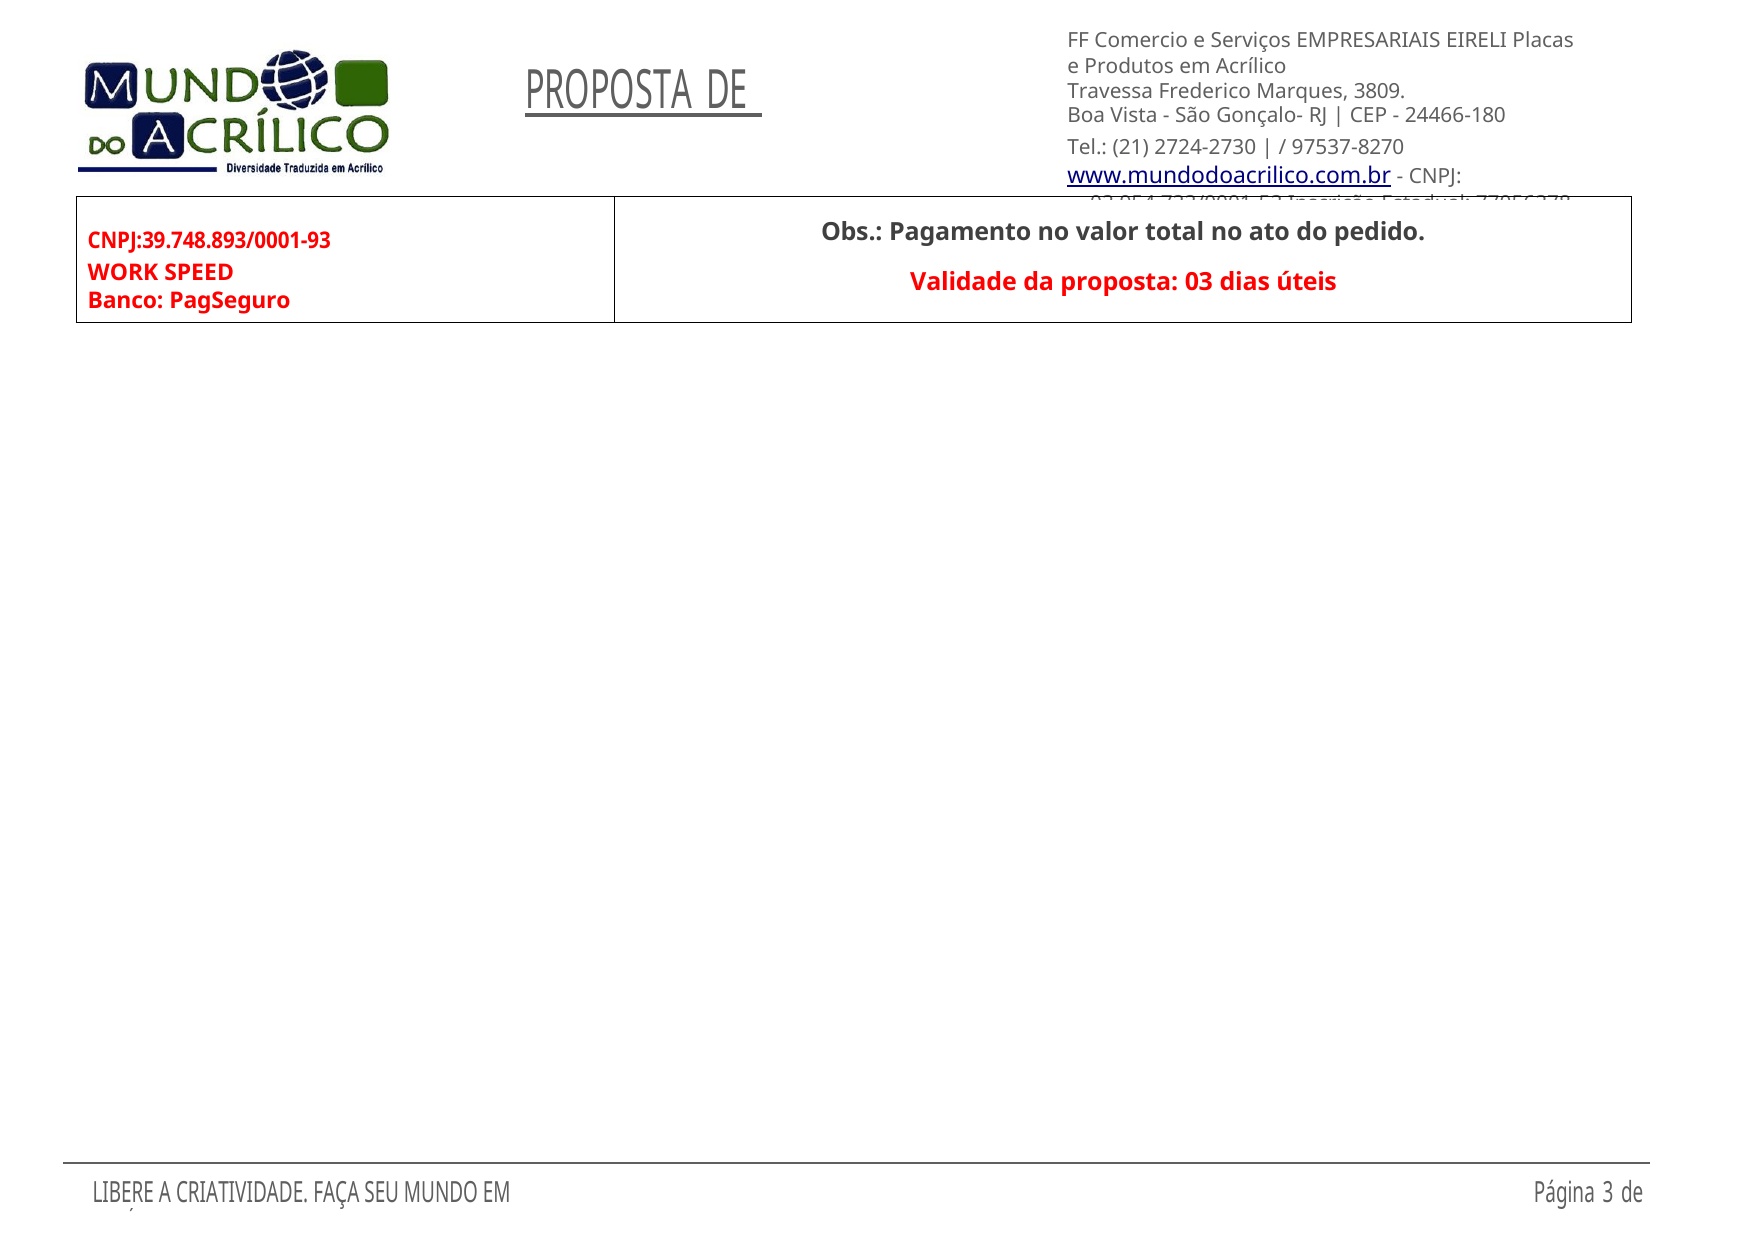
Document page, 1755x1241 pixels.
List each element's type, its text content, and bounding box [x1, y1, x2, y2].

table_cell CNPJ:39.748.893/0001-93 WORK SPEED Banco: PagSeguro [77, 197, 614, 322]
table_cell Obs.: Pagamento no valor total no ato do pedido. Validade da proposta: 03 dias úteis [615, 197, 1631, 322]
